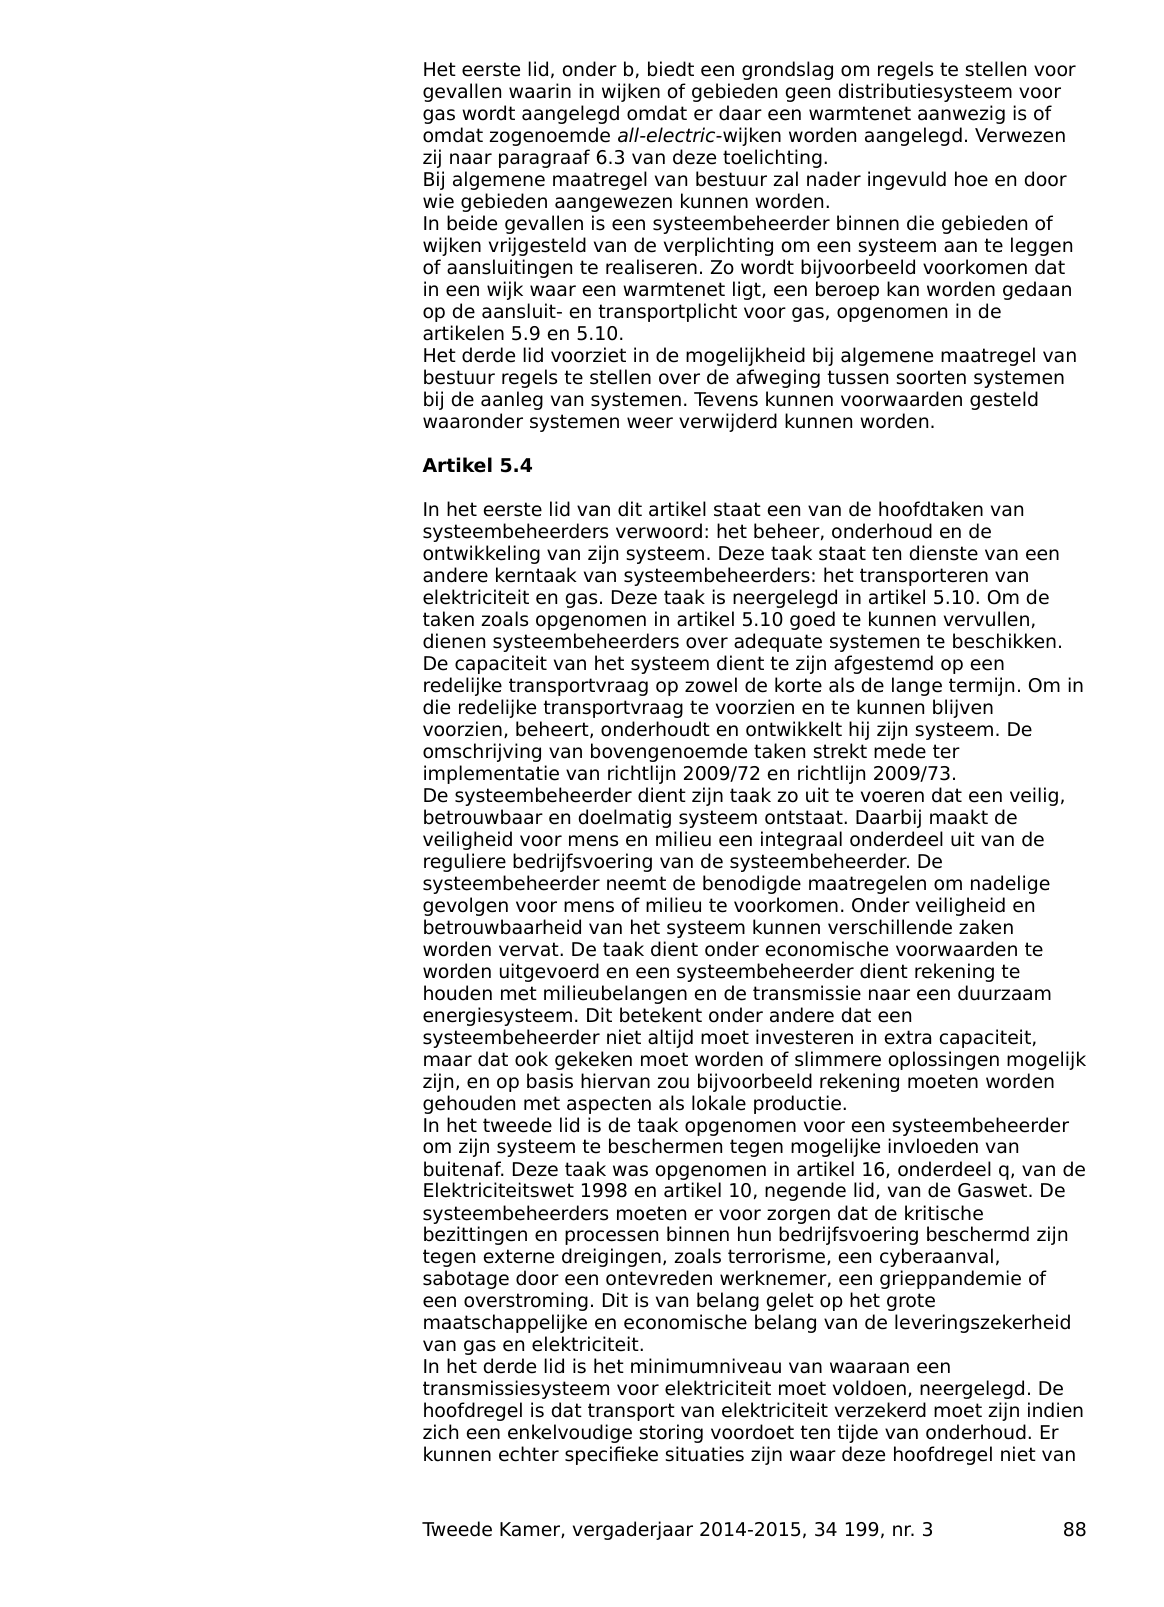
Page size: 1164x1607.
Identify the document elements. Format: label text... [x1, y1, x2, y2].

text Bij algemene maatregel van bestuur zal nader ingevuld hoe en door wie gebieden aangewezen kunnen worden. [422, 169, 1087, 213]
text In het derde lid is het minimumniveau van waaraan een transmissiesysteem voor elektriciteit moet voldoen, neergelegd. De hoofdregel is dat transport van elektriciteit verzekerd moet zijn indien zich een enkelvoudige storing voordoet ten tijde van onderhoud. Er kunnen echter specifieke situaties zijn waar deze hoofdregel niet van [422, 1356, 1087, 1466]
text Het eerste lid, onder b, biedt een grondslag om regels te stellen voor gevallen waarin in wijken of gebieden geen distributiesysteem voor gas wordt aangelegd omdat er daar een warmtenet aanwezig is of omdat zogenoemde all-electric-wijken worden aangelegd. Verwezen zij naar paragraaf 6.3 van deze toelichting. [422, 59, 1087, 169]
text In beide gevallen is een systeembeheerder binnen die gebieden of wijken vrijgesteld van de verplichting om een systeem aan te leggen of aansluitingen te realiseren. Zo wordt bijvoorbeeld voorkomen dat in een wijk waar een warmtenet ligt, een beroep kan worden gedaan op de aansluit- en transportplicht voor gas, opgenomen in de artikelen 5.9 en 5.10. [422, 213, 1087, 345]
subtitle Artikel 5.4 [422, 455, 1087, 477]
text In het eerste lid van dit artikel staat een van de hoofdtaken van systeembeheerders verwoord: het beheer, onderhoud en de ontwikkeling van zijn systeem. Deze taak staat ten dienste van een andere kerntaak van systeembeheerders: het transporteren van elektriciteit en gas. Deze taak is neergelegd in artikel 5.10. Om de taken zoals opgenomen in artikel 5.10 goed te kunnen vervullen, dienen systeembeheerders over adequate systemen te beschikken. De capaciteit van het systeem dient te zijn afgestemd op een redelijke transportvraag op zowel de korte als de lange termijn. Om in die redelijke transportvraag te voorzien en te kunnen blijven voorzien, beheert, onderhoudt en ontwikkelt hij zijn systeem. De omschrijving van bovengenoemde taken strekt mede ter implementatie van richtlijn 2009/72 en richtlijn 2009/73. [422, 499, 1087, 785]
text In het tweede lid is de taak opgenomen voor een systeembeheerder om zijn systeem te beschermen tegen mogelijke invloeden van buitenaf. Deze taak was opgenomen in artikel 16, onderdeel q, van de Elektriciteitswet 1998 en artikel 10, negende lid, van de Gaswet. De systeembeheerders moeten er voor zorgen dat de kritische bezittingen en processen binnen hun bedrijfsvoering beschermd zijn tegen externe dreigingen, zoals terrorisme, een cyberaanval, sabotage door een ontevreden werknemer, een grieppandemie of een overstroming. Dit is van belang gelet op het grote maatschappelijke en economische belang van de leveringszekerheid van gas en elektriciteit. [422, 1114, 1087, 1356]
text Het derde lid voorziet in de mogelijkheid bij algemene maatregel van bestuur regels te stellen over de afweging tussen soorten systemen bij de aanleg van systemen. Tevens kunnen voorwaarden gesteld waaronder systemen weer verwijderd kunnen worden. [422, 345, 1087, 433]
text De systeembeheerder dient zijn taak zo uit te voeren dat een veilig, betrouwbaar en doelmatig systeem ontstaat. Daarbij maakt de veiligheid voor mens en milieu een integraal onderdeel uit van de reguliere bedrijfsvoering van de systeembeheerder. De systeembeheerder neemt de benodigde maatregelen om nadelige gevolgen voor mens of milieu te voorkomen. Onder veiligheid en betrouwbaarheid van het systeem kunnen verschillende zaken worden vervat. De taak dient onder economische voorwaarden te worden uitgevoerd en een systeembeheerder dient rekening te houden met milieubelangen en de transmissie naar een duurzaam energiesysteem. Dit betekent onder andere dat een systeembeheerder niet altijd moet investeren in extra capaciteit, maar dat ook gekeken moet worden of slimmere oplossingen mogelijk zijn, en op basis hiervan zou bijvoorbeeld rekening moeten worden gehouden met aspecten als lokale productie. [422, 785, 1087, 1114]
